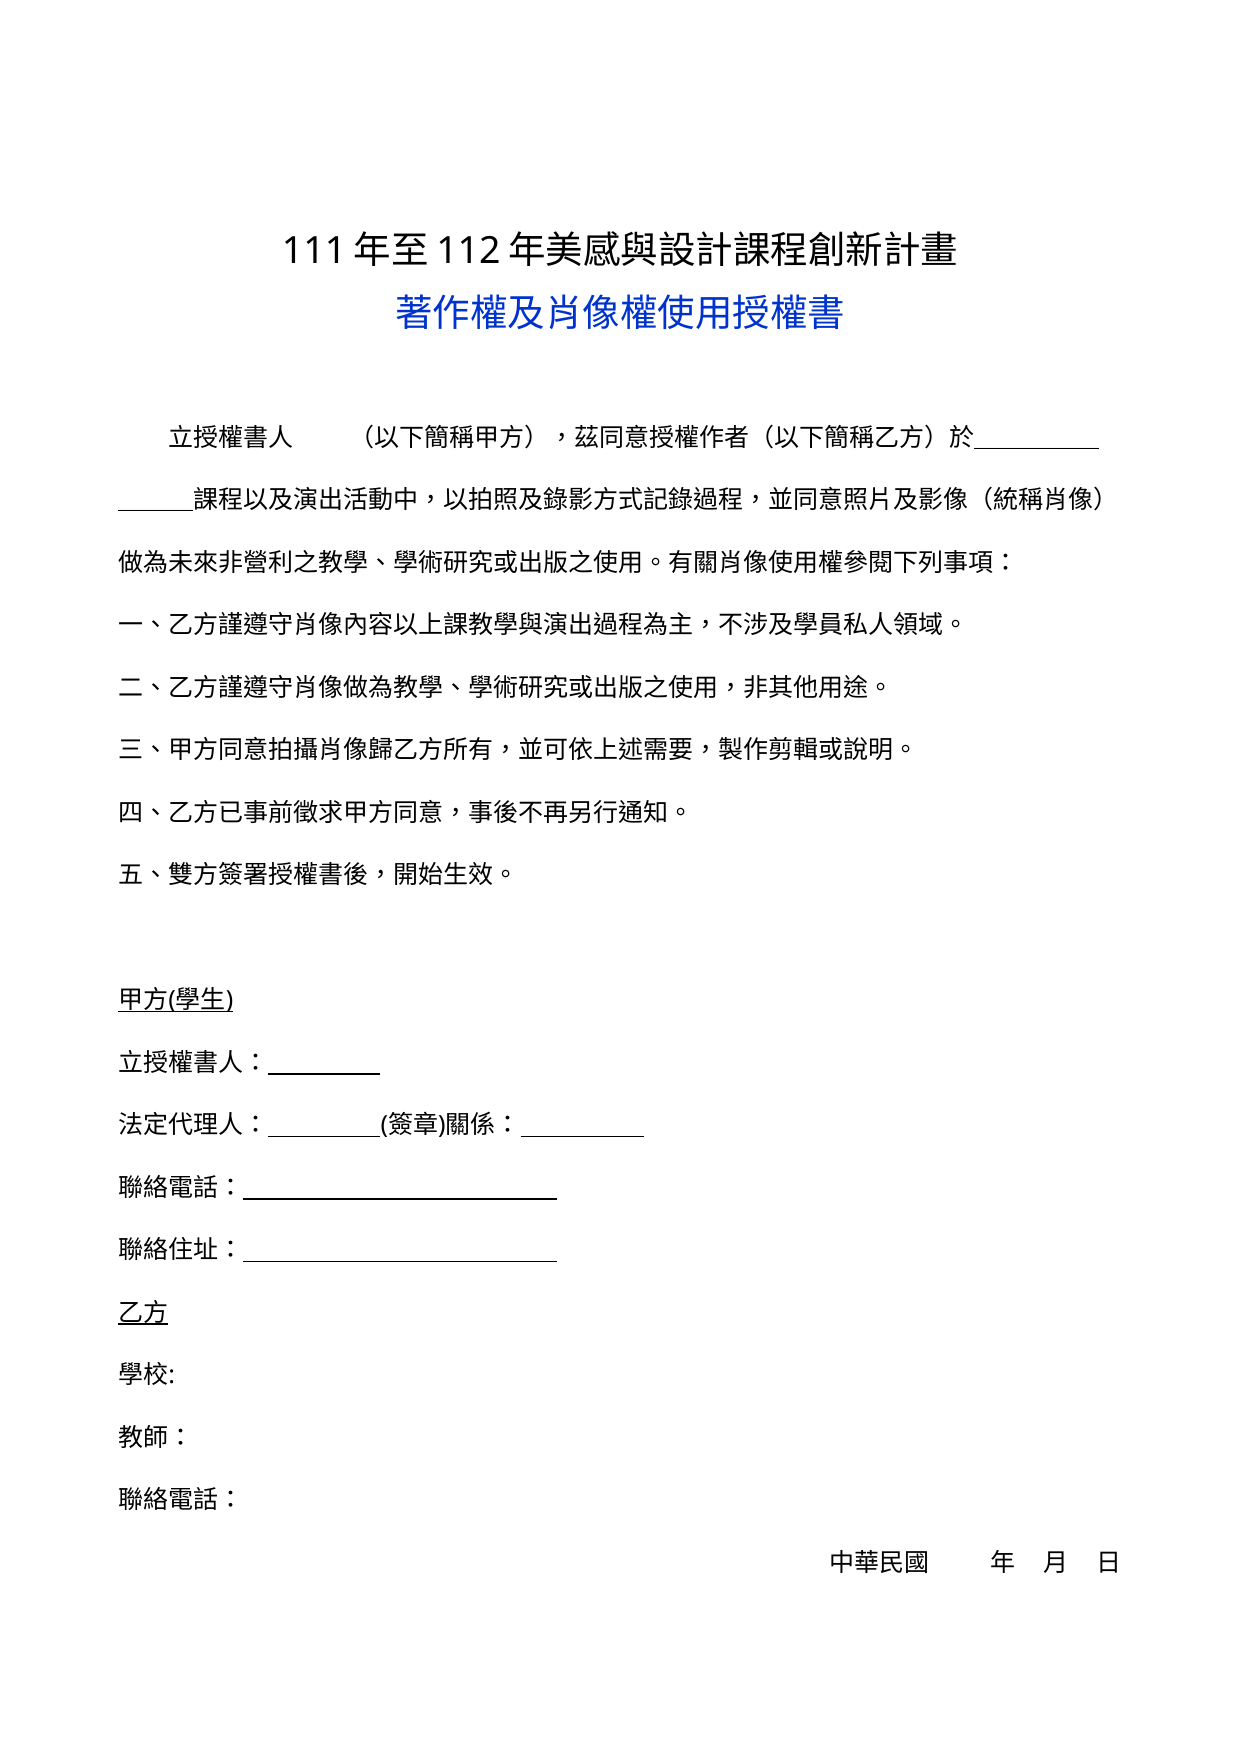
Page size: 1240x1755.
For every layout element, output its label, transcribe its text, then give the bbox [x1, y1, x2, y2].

text 學校: [118, 1331, 1121, 1393]
text 中華民國 年 月 日 [118, 1518, 1121, 1581]
text 立授權書人： [118, 1018, 1121, 1081]
text 聯絡電話： [118, 1143, 1121, 1206]
text 一、乙方謹遵守肖像內容以上課教學與演出過程為主，不涉及學員私人領域。 [118, 581, 1121, 643]
text 三、甲方同意拍攝肖像歸乙方所有，並可依上述需要，製作剪輯或說明。 [118, 706, 1121, 768]
text 四、乙方已事前徵求甲方同意，事後不再另行通知。 [118, 768, 1121, 831]
text 著作權及肖像權使用授權書 [118, 268, 1121, 331]
text 111年至112年美感與設計課程創新計畫 [118, 206, 1121, 268]
text 甲方(學生) [118, 956, 1121, 1018]
text 五、雙方簽署授權書後，開始生效。 [118, 831, 1121, 893]
text 教師： [118, 1393, 1121, 1456]
text 立授權書人 （以下簡稱甲方），茲同意授權作者（以下簡稱乙方）於＿＿＿＿＿＿＿＿課程以及演出活動中，以拍照及錄影方式記錄過程，並同意照片及影像（統稱肖像）做為未來非營利之教學、學術研究或出版之使用。有關肖像使用權參閱下列事項： [118, 393, 1121, 581]
text 聯絡住址： [118, 1206, 1121, 1268]
text 二、乙方謹遵守肖像做為教學、學術研究或出版之使用，非其他用途。 [118, 643, 1121, 706]
text 法定代理人： (簽章)關係： [118, 1081, 1121, 1143]
text 聯絡電話： [118, 1456, 1121, 1518]
text 乙方 [118, 1268, 1121, 1331]
